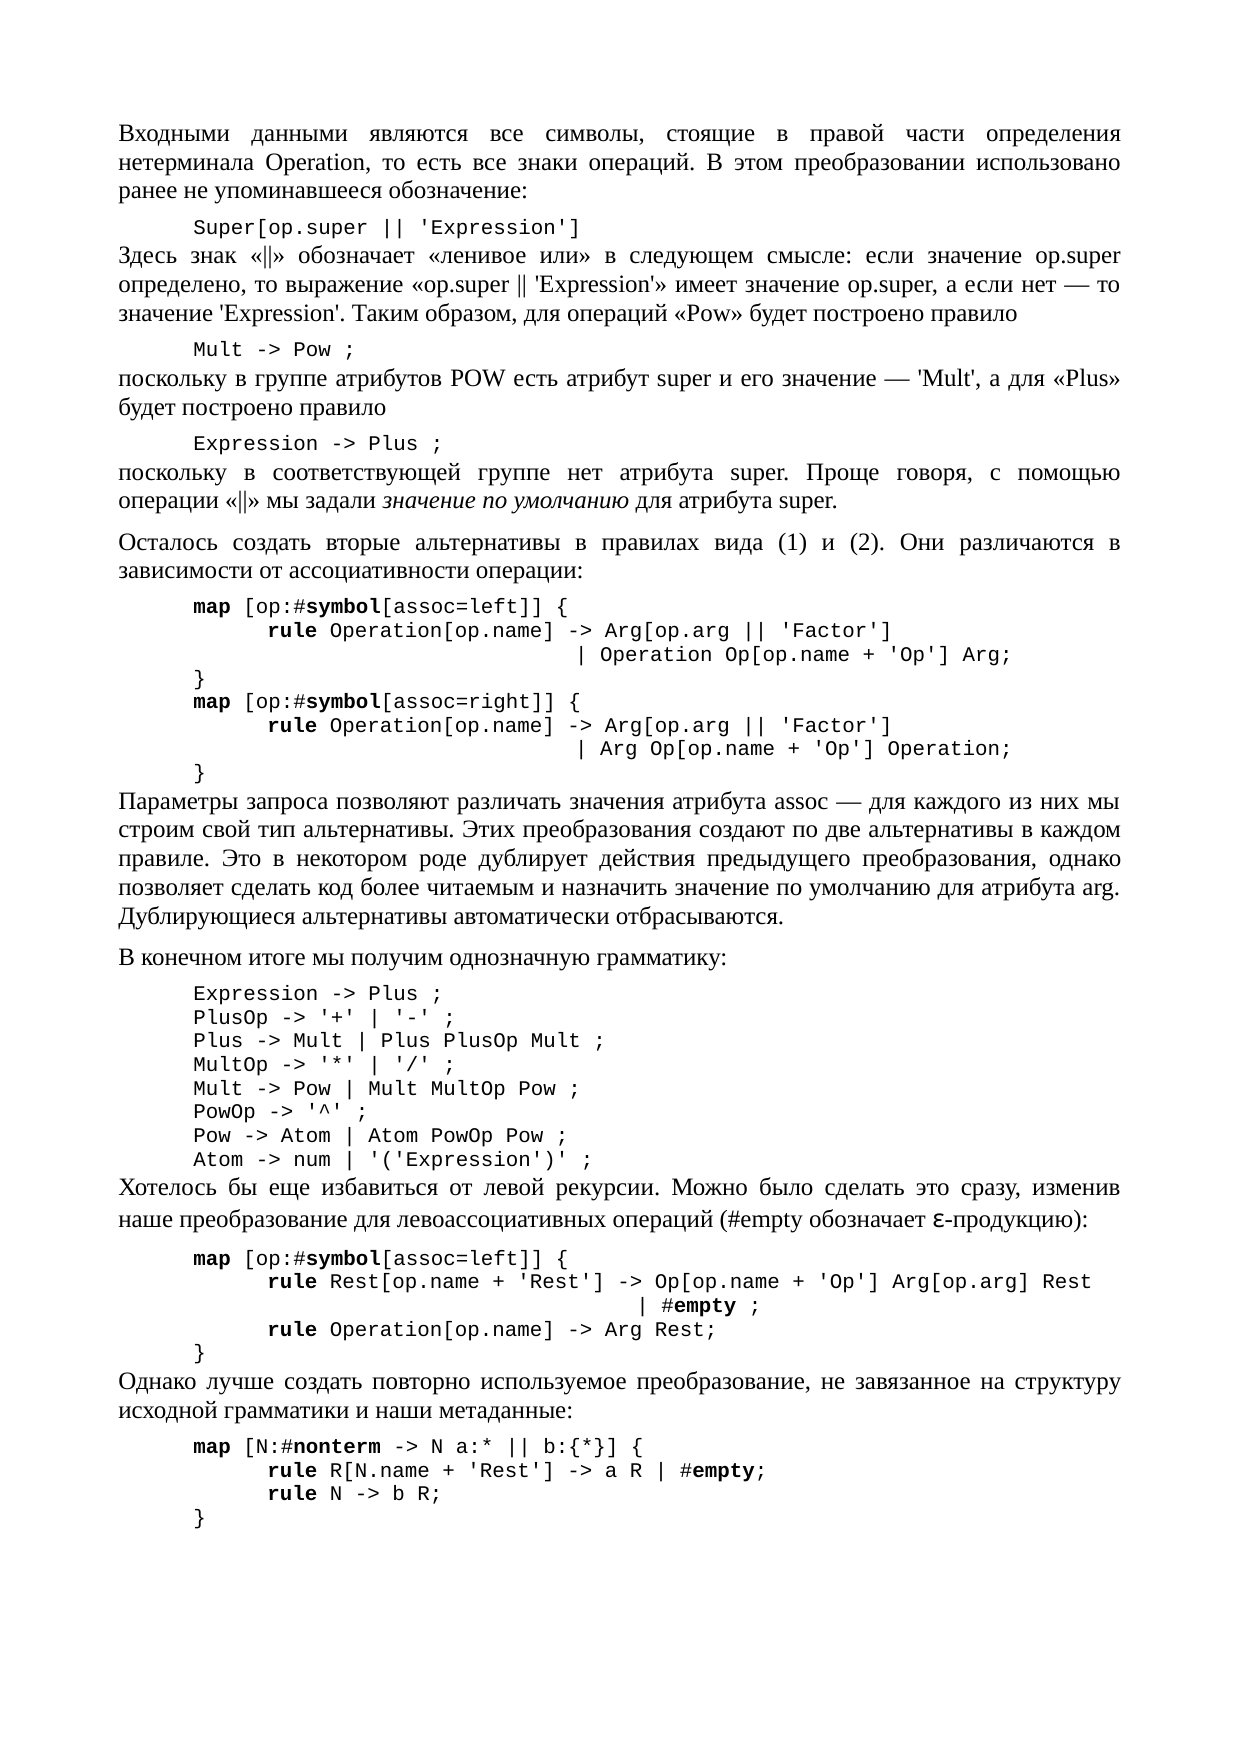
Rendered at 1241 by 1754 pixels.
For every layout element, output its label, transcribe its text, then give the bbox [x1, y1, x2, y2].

text Super[op.super || 'Expression'] [193, 217, 1122, 241]
text | Operation Op[op.name + 'Op'] Arg; [193, 644, 1122, 667]
text map [op:#symbol[assoc=left]] { [193, 1248, 1122, 1271]
text Mult -> Pow ; [193, 339, 1122, 363]
text rule Operation[op.name] -> Arg Rest; [193, 1319, 1122, 1342]
text поскольку в группе атрибутов POW есть атрибут super и его значение — 'Mult', а для «Plus» будет построено правило [118, 363, 1122, 420]
text } [193, 762, 1122, 786]
text Здесь знак «||» обозначает «ленивое или» в следующем смысле: если значение op.super определено, то выражение «op.super || 'Expression'» имеет значение op.super, а если нет — то значение 'Expression'. Таким образом, для операций «Pow» будет построено правило [118, 241, 1122, 327]
text Осталось создать вторые альтернативы в правилах вида (1) и (2). Они различаются в зависимости от ассоциативности операции: [118, 527, 1122, 584]
text map [op:#symbol[assoc=right]] { [193, 691, 1122, 715]
text PowOp -> '^' ; [193, 1101, 1122, 1125]
text поскольку в соответствующей группе нет атрибута super. Проще говоря, с помощью операции «||» мы задали значение по умолчанию для атрибута super. [118, 457, 1122, 514]
text | Arg Op[op.name + 'Op'] Operation; [193, 738, 1122, 762]
text Atom -> num | '('Expression')' ; [193, 1149, 1122, 1172]
text rule Operation[op.name] -> Arg[op.arg || 'Factor'] [193, 715, 1122, 738]
text Plus -> Mult | Plus PlusOp Mult ; [193, 1031, 1122, 1054]
text Expression -> Plus ; [193, 983, 1122, 1007]
text MultOp -> '*' | '/' ; [193, 1054, 1122, 1078]
text rule Operation[op.name] -> Arg[op.arg || 'Factor'] [193, 620, 1122, 644]
text } [193, 667, 1122, 691]
text Expression -> Plus ; [193, 433, 1122, 457]
text map [N:#nonterm -> N a:* || b:{*}] { [193, 1436, 1122, 1459]
text Mult -> Pow | Mult MultOp Pow ; [193, 1078, 1122, 1101]
text } [193, 1342, 1122, 1366]
text rule R[N.name + 'Rest'] -> a R | #empty; [193, 1459, 1122, 1483]
text Параметры запроса позволяют различать значения атрибута assoc — для каждого из них мы строим свой тип альтернативы. Этих преобразования создают по две альтернативы в каждом правиле. Это в некотором роде дублирует действия предыдущего преобразования, однако позволяет сделать код более читаемым и назначить значение по умолчанию для атрибута arg. Дублирующиеся альтернативы автоматически отбрасываются. [118, 786, 1122, 929]
text rule N -> b R; [193, 1483, 1122, 1507]
text Pow -> Atom | Atom PowOp Pow ; [193, 1125, 1122, 1149]
text PlusOp -> '+' | '-' ; [193, 1007, 1122, 1031]
text Входными данными являются все символы, стоящие в правой части определения нетерминала Operation, то есть все знаки операций. В этом преобразовании использовано ранее не упоминавшееся обозначение: [118, 118, 1122, 204]
text Однако лучше создать повторно используемое преобразование, не завязанное на структуру исходной грамматики и наши метаданные: [118, 1366, 1122, 1423]
text В конечном итоге мы получим однозначную грамматику: [118, 942, 1122, 971]
text } [193, 1507, 1122, 1531]
text | #empty ; [193, 1295, 1122, 1319]
text Хотелось бы еще избавиться от левой рекурсии. Можно было сделать это сразу, изменив наше преобразование для левоассоциативных операций (#empty обозначает ε-продукцию): [118, 1172, 1122, 1235]
text rule Rest[op.name + 'Rest'] -> Op[op.name + 'Op'] Arg[op.arg] Rest [193, 1271, 1122, 1295]
text map [op:#symbol[assoc=left]] { [193, 597, 1122, 620]
